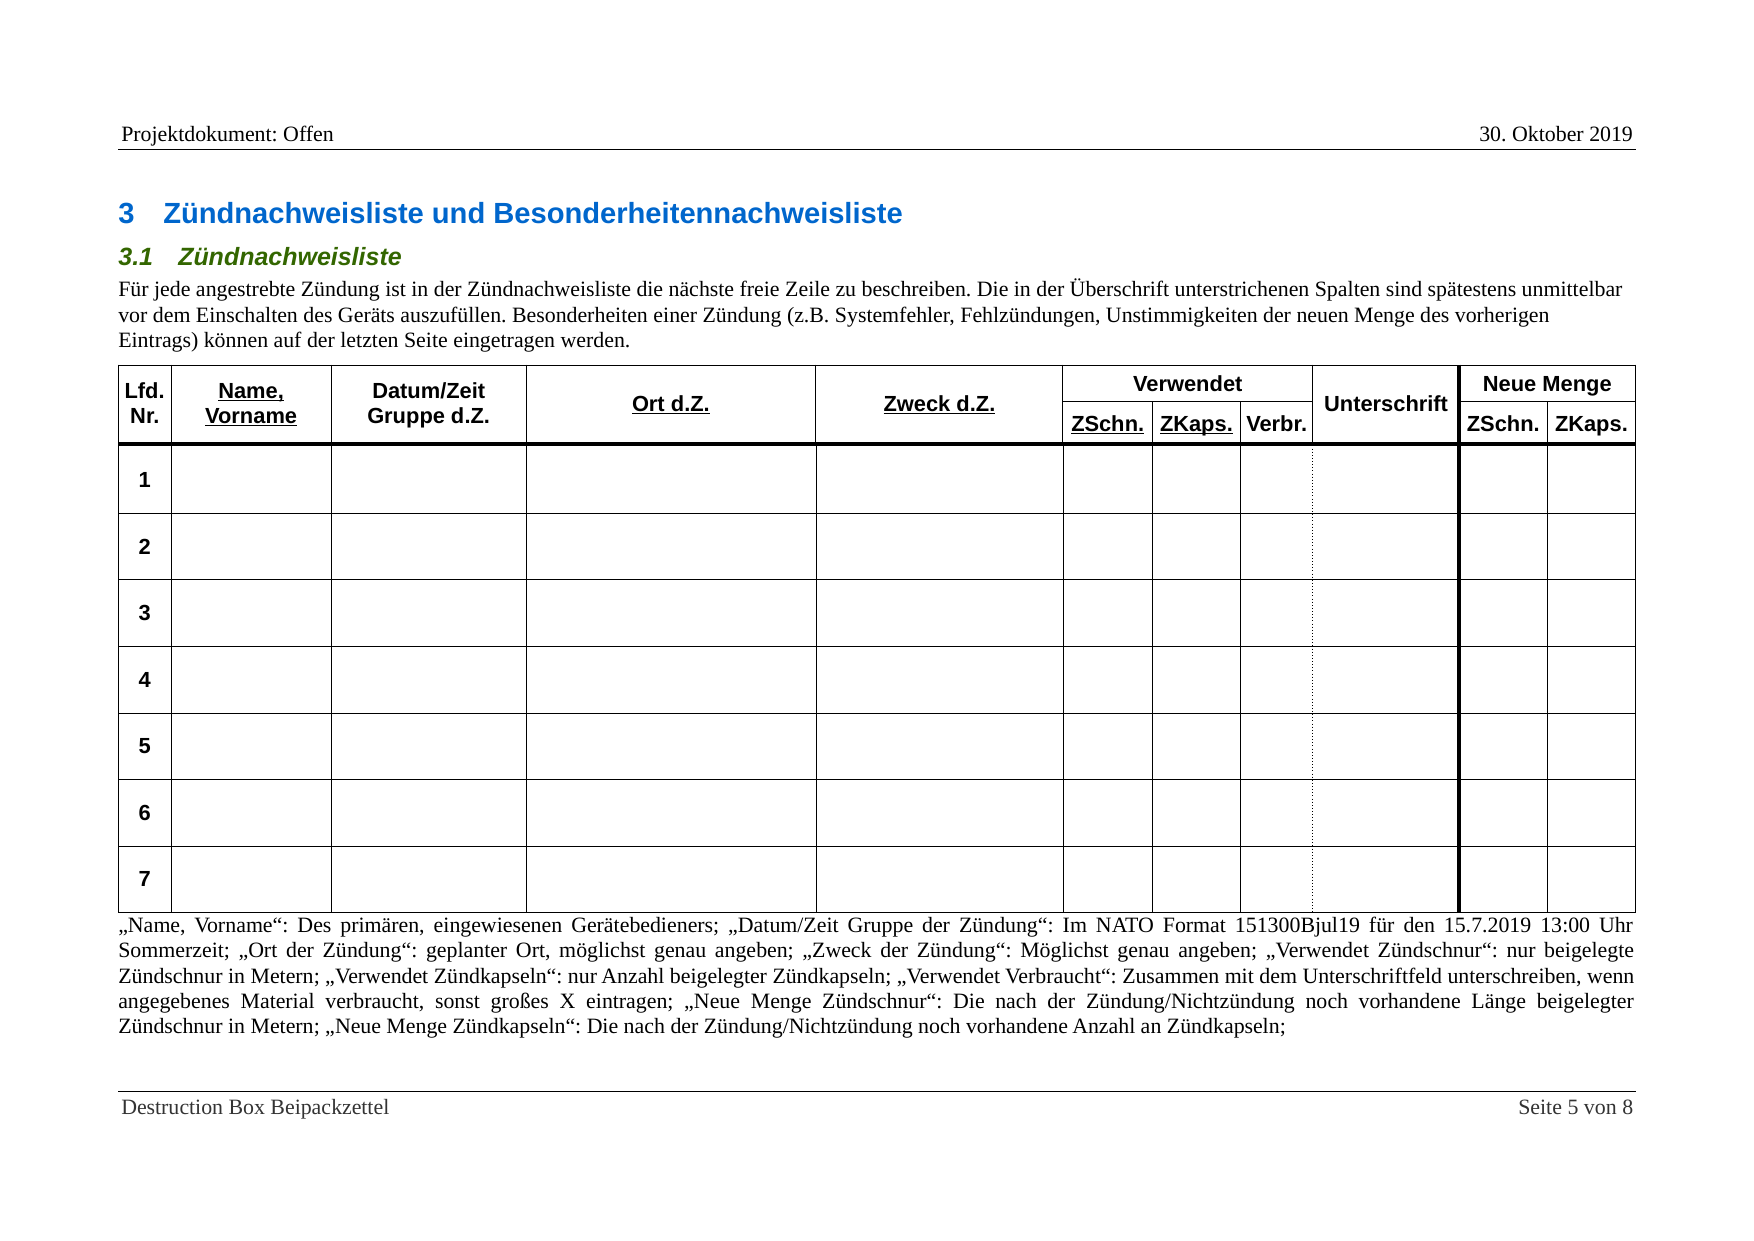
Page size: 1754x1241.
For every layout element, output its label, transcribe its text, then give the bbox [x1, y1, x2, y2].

table_cell [1313, 514, 1457, 579]
table_cell [1153, 647, 1240, 712]
table_cell [527, 580, 816, 646]
table_cell [1241, 714, 1313, 779]
table_cell [172, 780, 331, 846]
table_cell ZSchn. [1063, 402, 1152, 442]
table_cell [1241, 647, 1313, 712]
table_cell [1461, 446, 1547, 513]
table_cell [1241, 780, 1313, 846]
table_cell 6 [119, 780, 171, 846]
table_cell [1064, 780, 1152, 846]
table_cell [1548, 847, 1635, 912]
table_cell [1548, 514, 1635, 579]
table_cell [332, 647, 526, 712]
table_cell [172, 647, 331, 712]
table_cell [817, 446, 1063, 513]
table_cell [172, 714, 331, 779]
table_header Neue Menge [1461, 366, 1635, 401]
table_cell [1153, 580, 1240, 646]
table_cell [332, 714, 526, 779]
table_cell [1461, 647, 1547, 712]
table_cell [1064, 647, 1152, 712]
table_header Name, Vorname [172, 366, 331, 442]
table_cell 1 [119, 446, 171, 513]
table_cell [817, 847, 1063, 912]
table_cell [817, 580, 1063, 646]
table_cell [1153, 514, 1240, 579]
table_cell [817, 780, 1063, 846]
table_cell [817, 714, 1063, 779]
table_cell [1153, 714, 1240, 779]
table_cell [1153, 847, 1240, 912]
table_cell [1064, 580, 1152, 646]
table_cell [817, 647, 1063, 712]
table_cell [1313, 647, 1457, 712]
table_cell [1461, 780, 1547, 846]
table_cell ZSchn. [1461, 402, 1547, 442]
table_cell [1241, 446, 1313, 513]
text „Name, Vorname“: Des primären, eingewiesenen Gerätebedieners; „Datum/Zeit Gruppe der Zündung“: Im NATO Format 151300Bjul19 für den 15.7.2019 13:00 Uhr Sommerzeit; „Ort der Zündung“: geplanter Ort, möglichst genau angeben; „Zweck der Zündung“: Möglichst genau angeben; „Verwendet Zündschnur“: nur beigelegte Zündschnur in Metern; „Verwendet Zündkapseln“: nur Anzahl beigelegter Zündkapseln; „Verwendet Verbraucht“: Zusammen mit dem Unterschriftfeld unterschreiben, wenn angegebenes Material verbraucht, sonst großes X eintragen; „Neue Menge Zündschnur“: Die nach der Zündung/Nichtzündung noch vorhandene Länge beigelegter Zündschnur in Metern; „Neue Menge Zündkapseln“: Die nach der Zündung/Nichtzündung noch vorhandene Anzahl an Zündkapseln; [118, 913, 1636, 1038]
table_cell [332, 446, 526, 513]
table_cell [172, 580, 331, 646]
table_header Zweck d.Z. [816, 366, 1062, 442]
table_header Datum/Zeit Gruppe d.Z. [332, 366, 526, 442]
table_cell [1241, 847, 1313, 912]
table_cell [1548, 580, 1635, 646]
table_cell [1064, 847, 1152, 912]
table_cell [1313, 714, 1457, 779]
table_cell [1461, 714, 1547, 779]
table_cell [1313, 446, 1457, 513]
table_cell [1461, 847, 1547, 912]
table_cell [1064, 446, 1152, 513]
table_cell [332, 847, 526, 912]
table_cell [172, 847, 331, 912]
table_cell [1153, 780, 1240, 846]
table_cell [527, 780, 816, 846]
table_cell [332, 780, 526, 846]
table_cell [1548, 780, 1635, 846]
table_cell ZKaps. [1548, 402, 1635, 442]
table_cell [817, 514, 1063, 579]
table_cell 5 [119, 714, 171, 779]
table_cell [527, 647, 816, 712]
subtitle Zündnachweisliste [118, 242, 1636, 271]
table_cell [527, 446, 816, 513]
table_cell [1064, 514, 1152, 579]
table_cell ZKaps. [1153, 402, 1240, 442]
table_header Verwendet [1063, 366, 1312, 401]
table_cell [1153, 446, 1240, 513]
table_cell [1313, 580, 1457, 646]
table_cell 4 [119, 647, 171, 712]
table_header Lfd. Nr. [119, 366, 171, 442]
table_cell [1064, 714, 1152, 779]
text Für jede angestrebte Zündung ist in der Zündnachweisliste die nächste freie Zeile zu beschreiben. Die in der Überschrift unterstrichenen Spalten sind spätestens unmittelbar vor dem Einschalten des Geräts auszufüllen. Besonderheiten einer Zündung (z.B. Systemfehler, Fehlzündungen, Unstimmigkeiten der neuen Menge des vorherigen Eintrags) können auf der letzten Seite eingetragen werden. [118, 276, 1636, 352]
table_cell [1548, 647, 1635, 712]
table_cell [1241, 580, 1313, 646]
table_cell [1548, 446, 1635, 513]
subtitle Zündnachweisliste und Besonderheitennachweisliste [118, 196, 1636, 230]
table_cell [527, 514, 816, 579]
table_cell [1548, 714, 1635, 779]
table_header Ort d.Z. [527, 366, 815, 442]
table_cell 2 [119, 514, 171, 579]
table_cell [527, 847, 816, 912]
table_cell [172, 514, 331, 579]
table_cell 7 [119, 847, 171, 912]
table_cell [172, 446, 331, 513]
table_cell [1241, 514, 1313, 579]
table_cell [1461, 514, 1547, 579]
table_cell [1461, 580, 1547, 646]
table_cell 3 [119, 580, 171, 646]
table_header Unterschrift [1313, 366, 1457, 442]
table_cell [332, 514, 526, 579]
table_cell [527, 714, 816, 779]
table_cell [1313, 847, 1457, 912]
table_cell [332, 580, 526, 646]
table_cell Verbr. [1241, 402, 1312, 442]
table_cell [1313, 780, 1457, 846]
